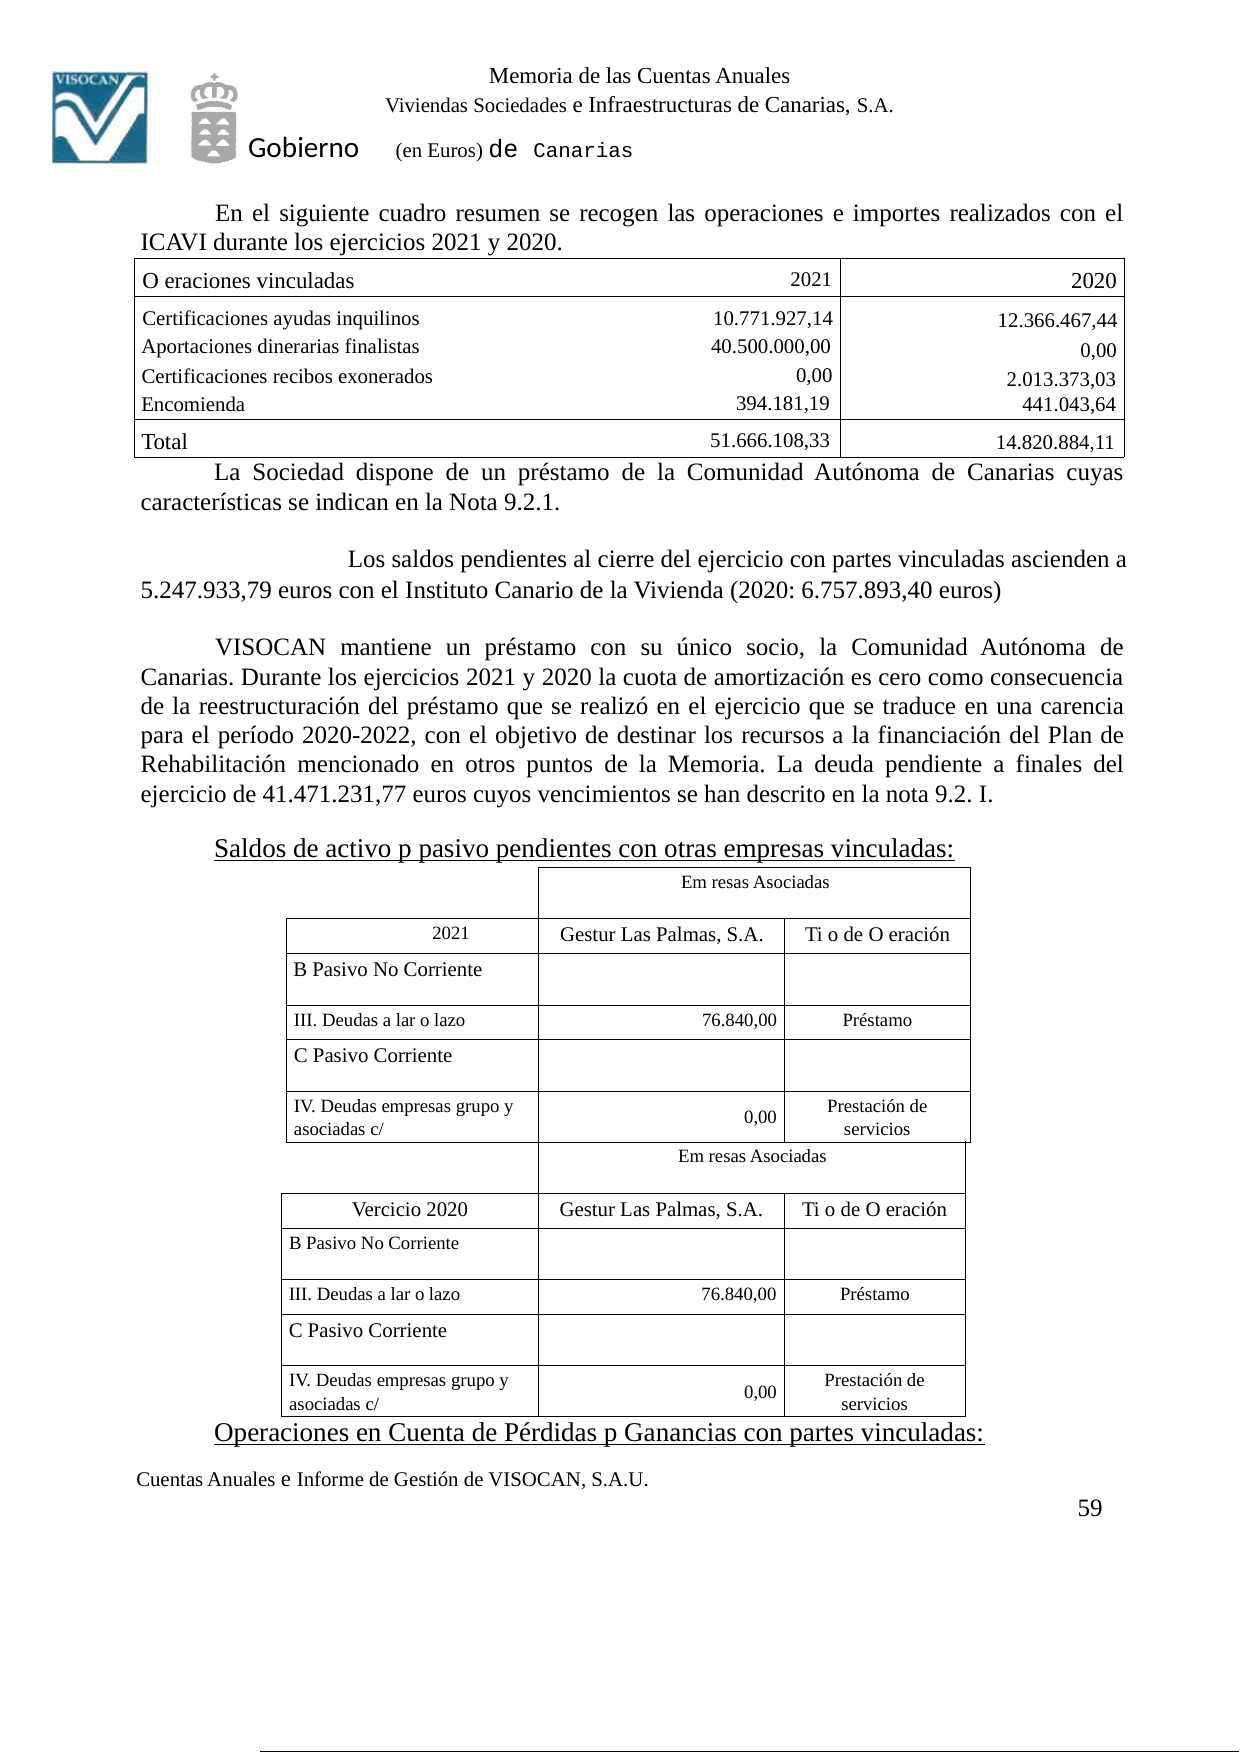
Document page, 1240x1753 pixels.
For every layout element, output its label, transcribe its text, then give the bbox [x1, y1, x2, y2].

table_cell [539, 1229, 784, 1279]
text La Sociedad dispone de un préstamo de la Comunidad Autónoma de Canarias cuyas características se indican en la Nota 9.2.1. [140, 457, 1125, 515]
table_cell [966, 1228, 971, 1279]
table_cell [966, 1193, 971, 1228]
table_cell Vercicio 2020 [282, 1194, 538, 1228]
table_cell [785, 954, 970, 1004]
table_cell 2021 [287, 919, 538, 953]
table_header 2020 [841, 259, 1124, 296]
table_cell [281, 1091, 286, 1141]
table_cell [785, 1315, 965, 1365]
table_cell [281, 918, 286, 953]
text VISOCAN mantiene un préstamo con su único socio, la Comunidad Autónoma de Canarias. Durante los ejercicios 2021 y 2020 la cuota de amortización es cero como consecuencia de la reestructuración del préstamo que se realizó en el ejercicio que se traduce en una carencia para el período 2020-2022, con el objetivo de destinar los recursos a la financiación del Plan de Rehabilitación mencionado en otros puntos de la Memoria. La deuda pendiente a finales del ejercicio de 41.471.231,77 euros cuyos vencimientos se han descrito en la nota 9.2. I. [140, 632, 1125, 807]
table_cell [281, 953, 286, 1004]
table_cell III. Deudas a lar o lazo [282, 1280, 538, 1314]
table_cell C Pasivo Corriente [287, 1040, 538, 1091]
text Saldos de activo p pasivo pendientes con otras empresas vinculadas: [214, 833, 1127, 864]
table_cell 0,00 [539, 1366, 784, 1416]
table_header [281, 867, 286, 918]
table_cell [281, 1039, 286, 1091]
table_cell [539, 954, 784, 1004]
table_cell Ti o de O eración [785, 1194, 965, 1228]
table_cell 51.666.108,33 [699, 420, 840, 457]
table_cell IV. Deudas empresas grupo y asociadas c/ [282, 1366, 538, 1416]
table_cell [966, 1279, 971, 1314]
table_cell Ti o de O eración [785, 919, 970, 953]
table_cell [539, 1040, 784, 1091]
table_cell Gestur Las Palmas, S.A. [539, 1194, 784, 1228]
table_cell Gestur Las Palmas, S.A. [539, 919, 784, 953]
table_cell Em resas Asociadas [539, 1143, 965, 1193]
table_cell 10.771.927,14 40.500.000,00 0,00 394.181,19 [699, 297, 840, 419]
text En el siguiente cuadro resumen se recogen las operaciones e importes realizados con el ICAVI durante los ejercicios 2021 y 2020. [140, 198, 1125, 256]
table_cell 76.840,00 [539, 1006, 784, 1039]
text 5.247.933,79 euros con el Instituto Canario de la Vivienda (2020: 6.757.893,40 euros) [140, 575, 1125, 604]
table_cell [785, 1040, 970, 1091]
table_cell [966, 1314, 971, 1365]
table_cell Préstamo [785, 1006, 970, 1039]
table_header [286, 867, 538, 918]
table_cell III. Deudas a lar o lazo [287, 1006, 538, 1039]
table_cell B Pasivo No Corriente [282, 1229, 538, 1279]
table_cell 12.366.467,44 0,00 2.013.373,03 441.043,64 [841, 297, 1124, 419]
table_cell 14.820.884,11 [841, 420, 1124, 457]
table_cell [281, 1141, 538, 1193]
table_cell Certificaciones ayudas inquilinos Aportaciones dinerarias finalistas Certificaciones recibos exonerados Encomienda [135, 297, 699, 419]
table_cell Prestación de servicios [785, 1366, 965, 1416]
table_cell Prestación de servicios [785, 1092, 970, 1141]
table_cell Total [135, 420, 699, 457]
table_header O eraciones vinculadas [135, 259, 699, 296]
table_cell C Pasivo Corriente [282, 1315, 538, 1365]
table_cell 76.840,00 [539, 1280, 784, 1314]
table_header 2021 [699, 259, 840, 296]
table_cell 0,00 [539, 1092, 784, 1141]
table_cell [539, 1315, 784, 1365]
table_cell Préstamo [785, 1280, 965, 1314]
table_cell [785, 1229, 965, 1279]
table_cell [281, 1005, 286, 1039]
table_cell [966, 1365, 971, 1416]
table_header Em resas Asociadas [539, 868, 970, 918]
text Los saldos pendientes al cierre del ejercicio con partes vinculadas ascienden a [139, 544, 1127, 573]
table_cell IV. Deudas empresas grupo y asociadas c/ [287, 1092, 538, 1141]
table_cell [966, 1143, 971, 1193]
text Operaciones en Cuenta de Pérdidas p Ganancias con partes vinculadas: [214, 1416, 1127, 1448]
table_cell B Pasivo No Corriente [287, 954, 538, 1004]
